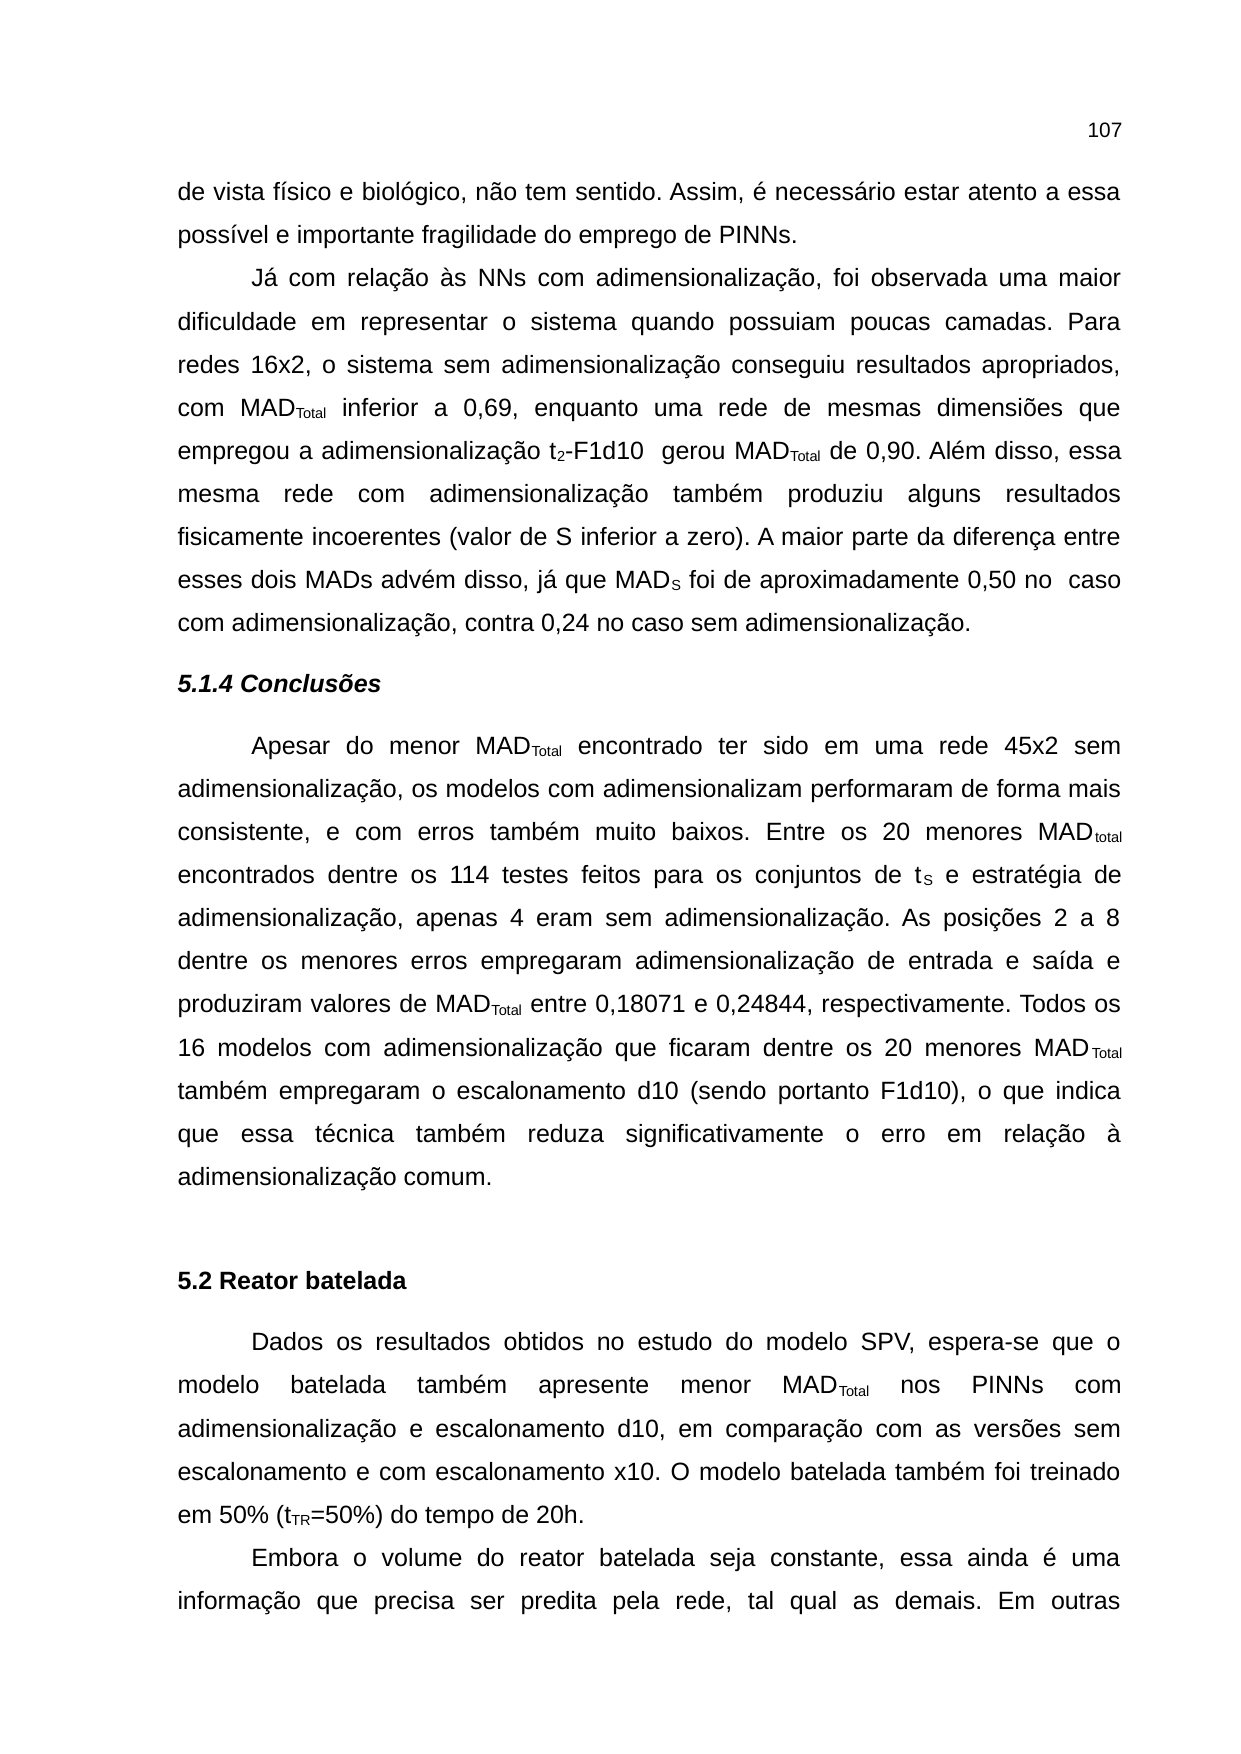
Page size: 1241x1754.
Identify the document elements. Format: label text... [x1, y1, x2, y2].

text Embora o volume do reator batelada seja constante, essa ainda é uma informação que precisa ser predita pela rede, tal qual as demais. Em outras [177, 1543, 1122, 1615]
subtitle Reator batelada [177, 1266, 1122, 1295]
subtitle Conclusões [177, 669, 1122, 698]
text Já com relação às NNs com adimensionalização, foi observada uma maior dificuldade em representar o sistema quando possuiam poucas camadas. Para redes 16x2, o sistema sem adimensionalização conseguiu resultados apropriados, com MADTotal inferior a 0,69, enquanto uma rede de mesmas dimensiões que empregou a adimensionalização t2-F1d10 gerou MADTotal de 0,90. Além disso, essa mesma rede com adimensionalização também produziu alguns resultados fisicamente incoerentes (valor de S inferior a zero). A maior parte da diferença entre esses dois MADs advém disso, já que MADS foi de aproximadamente 0,50 no caso com adimensionalização, contra 0,24 no caso sem adimensionalização. [177, 263, 1122, 637]
text Dados os resultados obtidos no estudo do modelo SPV, espera-se que o modelo batelada também apresente menor MADTotal nos PINNs com adimensionalização e escalonamento d10, em comparação com as versões sem escalonamento e com escalonamento x10. O modelo batelada também foi treinado em 50% (tTR=50%) do tempo de 20h. [177, 1327, 1122, 1528]
text Apesar do menor MADTotal encontrado ter sido em uma rede 45x2 sem adimensionalização, os modelos com adimensionalizam performaram de forma mais consistente, e com erros também muito baixos. Entre os 20 menores MADtotal encontrados dentre os 114 testes feitos para os conjuntos de tS e estratégia de adimensionalização, apenas 4 eram sem adimensionalização. As posições 2 a 8 dentre os menores erros empregaram adimensionalização de entrada e saída e produziram valores de MADTotal entre 0,18071 e 0,24844, respectivamente. Todos os 16 modelos com adimensionalização que ficaram dentre os 20 menores MADTotal também empregaram o escalonamento d10 (sendo portanto F1d10), o que indica que essa técnica também reduza significativamente o erro em relação à adimensionalização comum. [177, 731, 1122, 1191]
text de vista físico e biológico, não tem sentido. Assim, é necessário estar atento a essa possível e importante fragilidade do emprego de PINNs. [177, 177, 1122, 249]
